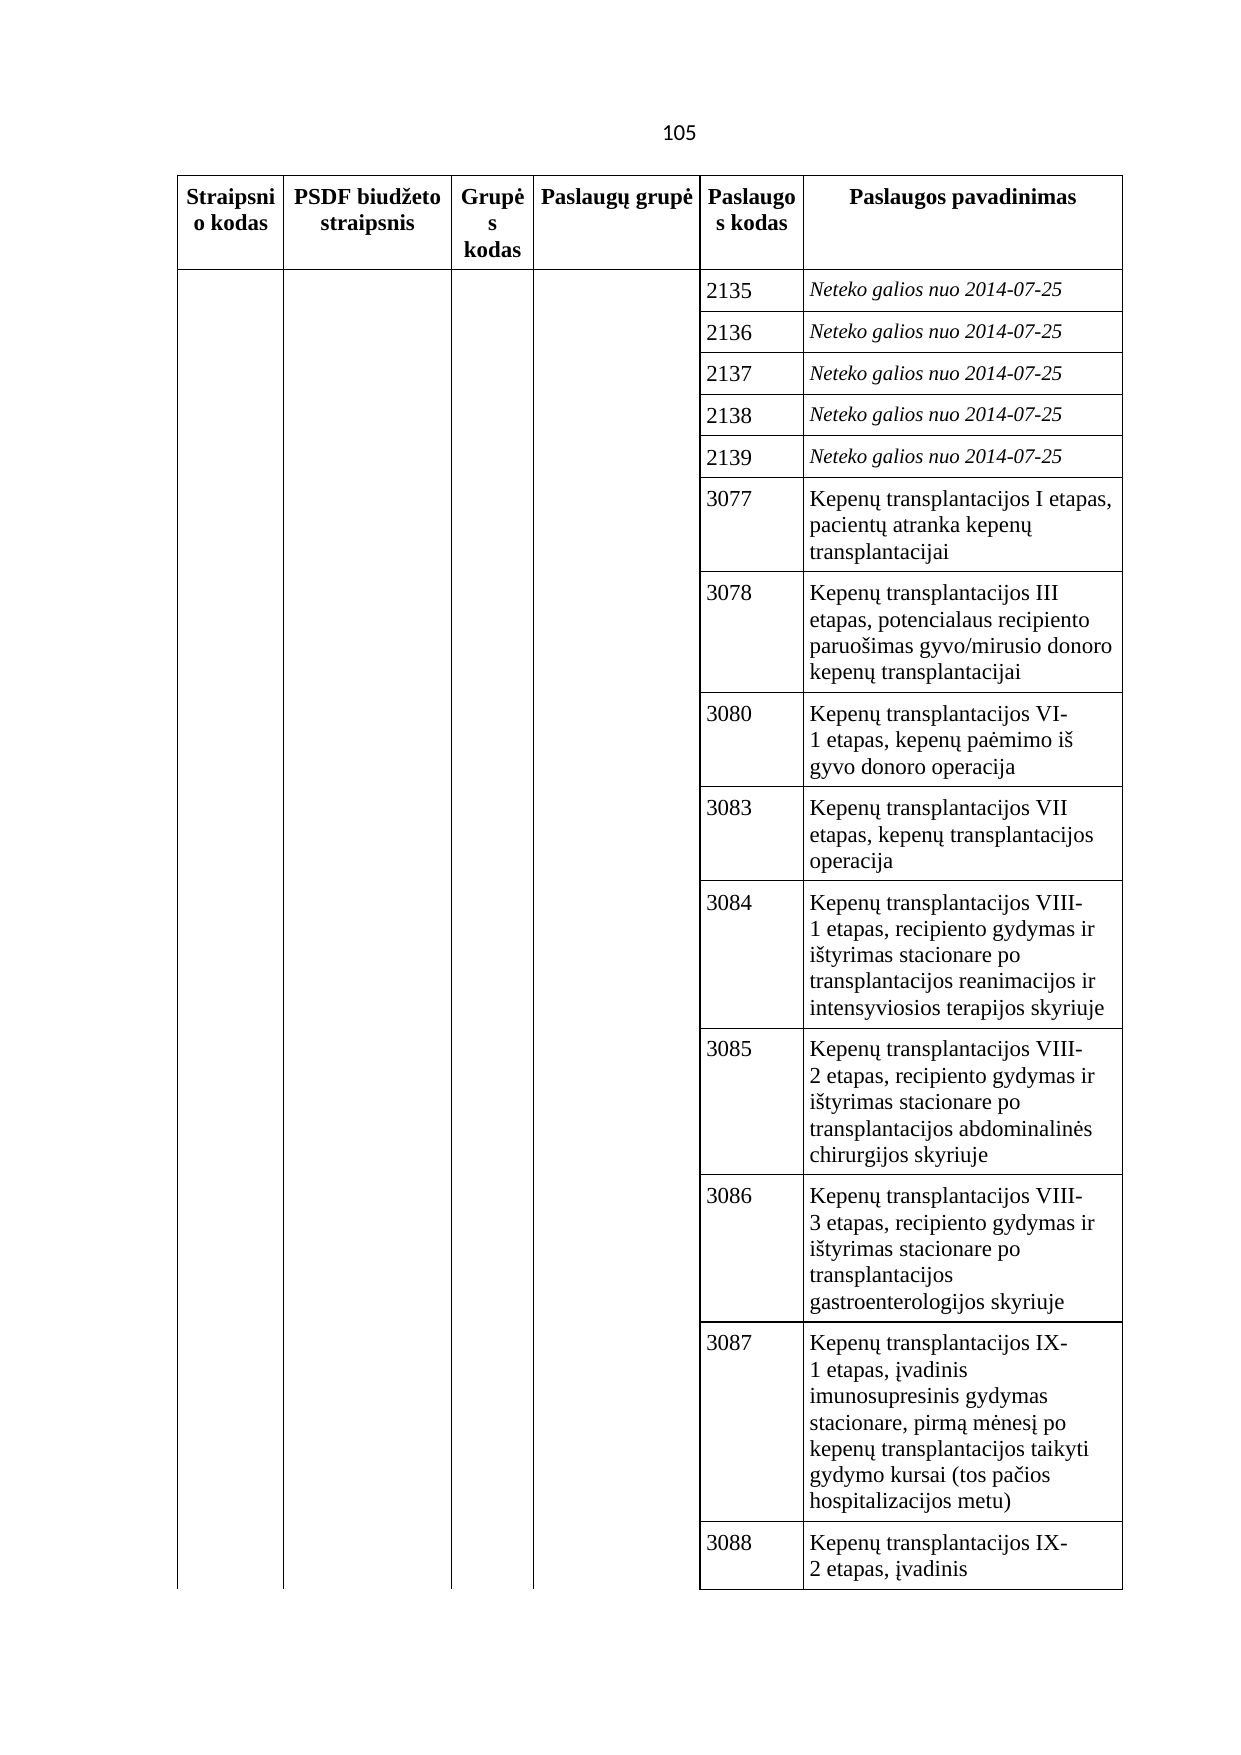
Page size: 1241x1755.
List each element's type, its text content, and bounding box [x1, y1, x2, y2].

table_cell [178, 435, 283, 477]
table_cell Kepenų transplantacijos III etapas, potencialaus recipiento paruošimas gyvo/mirusio donoro kepenų transplantacijai [804, 572, 1122, 692]
table_cell [178, 880, 283, 1027]
table_header Straipsnio kodas [178, 176, 283, 269]
table_cell [178, 1321, 283, 1521]
table_cell [452, 880, 533, 1027]
table_cell [534, 394, 699, 435]
table_cell [452, 1521, 533, 1589]
table_cell Neteko galios nuo 2014-07-25 [804, 395, 1122, 435]
table_cell [452, 1321, 533, 1521]
table_cell 3085 [701, 1029, 803, 1174]
table_cell [452, 435, 533, 477]
table_header Paslaugų grupė [534, 176, 699, 269]
table_cell [284, 880, 451, 1027]
table_cell [534, 786, 699, 880]
table_cell [534, 1028, 699, 1174]
table_cell [534, 1521, 699, 1589]
table_cell [452, 1174, 533, 1321]
table_cell [178, 571, 283, 692]
table_cell [452, 352, 533, 394]
table_cell [284, 394, 451, 435]
table_cell [452, 786, 533, 880]
table_cell [534, 880, 699, 1027]
table_cell [284, 692, 451, 786]
table_cell [452, 571, 533, 692]
table_cell Kepenų transplantacijos VIII-2 etapas, recipiento gydymas ir ištyrimas stacionare po transplantacijos abdominalinės chirurgijos skyriuje [804, 1029, 1122, 1174]
table_header Paslaugos kodas [701, 176, 803, 269]
table_cell 3078 [701, 572, 803, 692]
table_cell Kepenų transplantacijos VI-1 etapas, kepenų paėmimo iš gyvo donoro operacija [804, 693, 1122, 786]
table_cell [452, 270, 533, 311]
table_cell [178, 1174, 283, 1321]
table_cell [452, 477, 533, 571]
table_cell 3083 [701, 787, 803, 880]
table_cell [534, 477, 699, 571]
table_cell [178, 1028, 283, 1174]
table_cell [452, 394, 533, 435]
table_cell [284, 270, 451, 311]
table_cell [452, 1028, 533, 1174]
table_cell Neteko galios nuo 2014-07-25 [804, 436, 1122, 477]
table_cell [284, 1028, 451, 1174]
table_cell [284, 1521, 451, 1589]
table_cell [534, 270, 699, 311]
table_cell 2137 [701, 353, 803, 394]
table_cell [284, 571, 451, 692]
table_cell [534, 1321, 699, 1521]
table_cell 3087 [701, 1323, 803, 1521]
table_cell 2138 [701, 395, 803, 435]
table_cell [178, 270, 283, 311]
table_header Paslaugos pavadinimas [804, 176, 1122, 269]
table_cell Neteko galios nuo 2014-07-25 [804, 270, 1122, 311]
table_cell Neteko galios nuo 2014-07-25 [804, 353, 1122, 394]
table_cell [534, 571, 699, 692]
table_cell 3084 [701, 881, 803, 1027]
table_cell Neteko galios nuo 2014-07-25 [804, 312, 1122, 352]
table_cell 3088 [701, 1522, 803, 1589]
table_cell [284, 786, 451, 880]
table_cell Kepenų transplantacijos I etapas, pacientų atranka kepenų transplantacijai [804, 478, 1122, 571]
table_header PSDF biudžeto straipsnis [284, 176, 451, 269]
table_cell [284, 1174, 451, 1321]
table_cell 3077 [701, 478, 803, 571]
table_cell [284, 477, 451, 571]
table_cell [284, 435, 451, 477]
table_cell [178, 786, 283, 880]
table_cell 3080 [701, 693, 803, 786]
table_cell [284, 352, 451, 394]
table_cell [534, 692, 699, 786]
table_cell [178, 477, 283, 571]
table_cell Kepenų transplantacijos VIII-3 etapas, recipiento gydymas ir ištyrimas stacionare po transplantacijos gastroenterologijos skyriuje [804, 1175, 1122, 1321]
table_cell [284, 1321, 451, 1521]
table_cell [284, 311, 451, 352]
table_cell [534, 1174, 699, 1321]
table_cell [452, 311, 533, 352]
table_cell [534, 435, 699, 477]
table_cell 2135 [701, 270, 803, 311]
table_cell Kepenų transplantacijos IX-1 etapas, įvadinis imunosupresinis gydymas stacionare, pirmą mėnesį po kepenų transplantacijos taikyti gydymo kursai (tos pačios hospitalizacijos metu) [804, 1323, 1122, 1521]
table_cell 2139 [701, 436, 803, 477]
table_cell [178, 1521, 283, 1589]
table_cell [178, 311, 283, 352]
table_cell 3086 [701, 1175, 803, 1321]
table_header Grupės kodas [452, 176, 533, 269]
table_cell [178, 352, 283, 394]
table_cell Kepenų transplantacijos IX-2 etapas, įvadinis [804, 1522, 1122, 1589]
table_cell 2136 [701, 312, 803, 352]
table_cell [178, 394, 283, 435]
table_cell [534, 311, 699, 352]
table_cell [178, 692, 283, 786]
table_cell [534, 352, 699, 394]
table_cell [452, 692, 533, 786]
table_cell Kepenų transplantacijos VIII-1 etapas, recipiento gydymas ir ištyrimas stacionare po transplantacijos reanimacijos ir intensyviosios terapijos skyriuje [804, 881, 1122, 1027]
table_cell Kepenų transplantacijos VII etapas, kepenų transplantacijos operacija [804, 787, 1122, 880]
